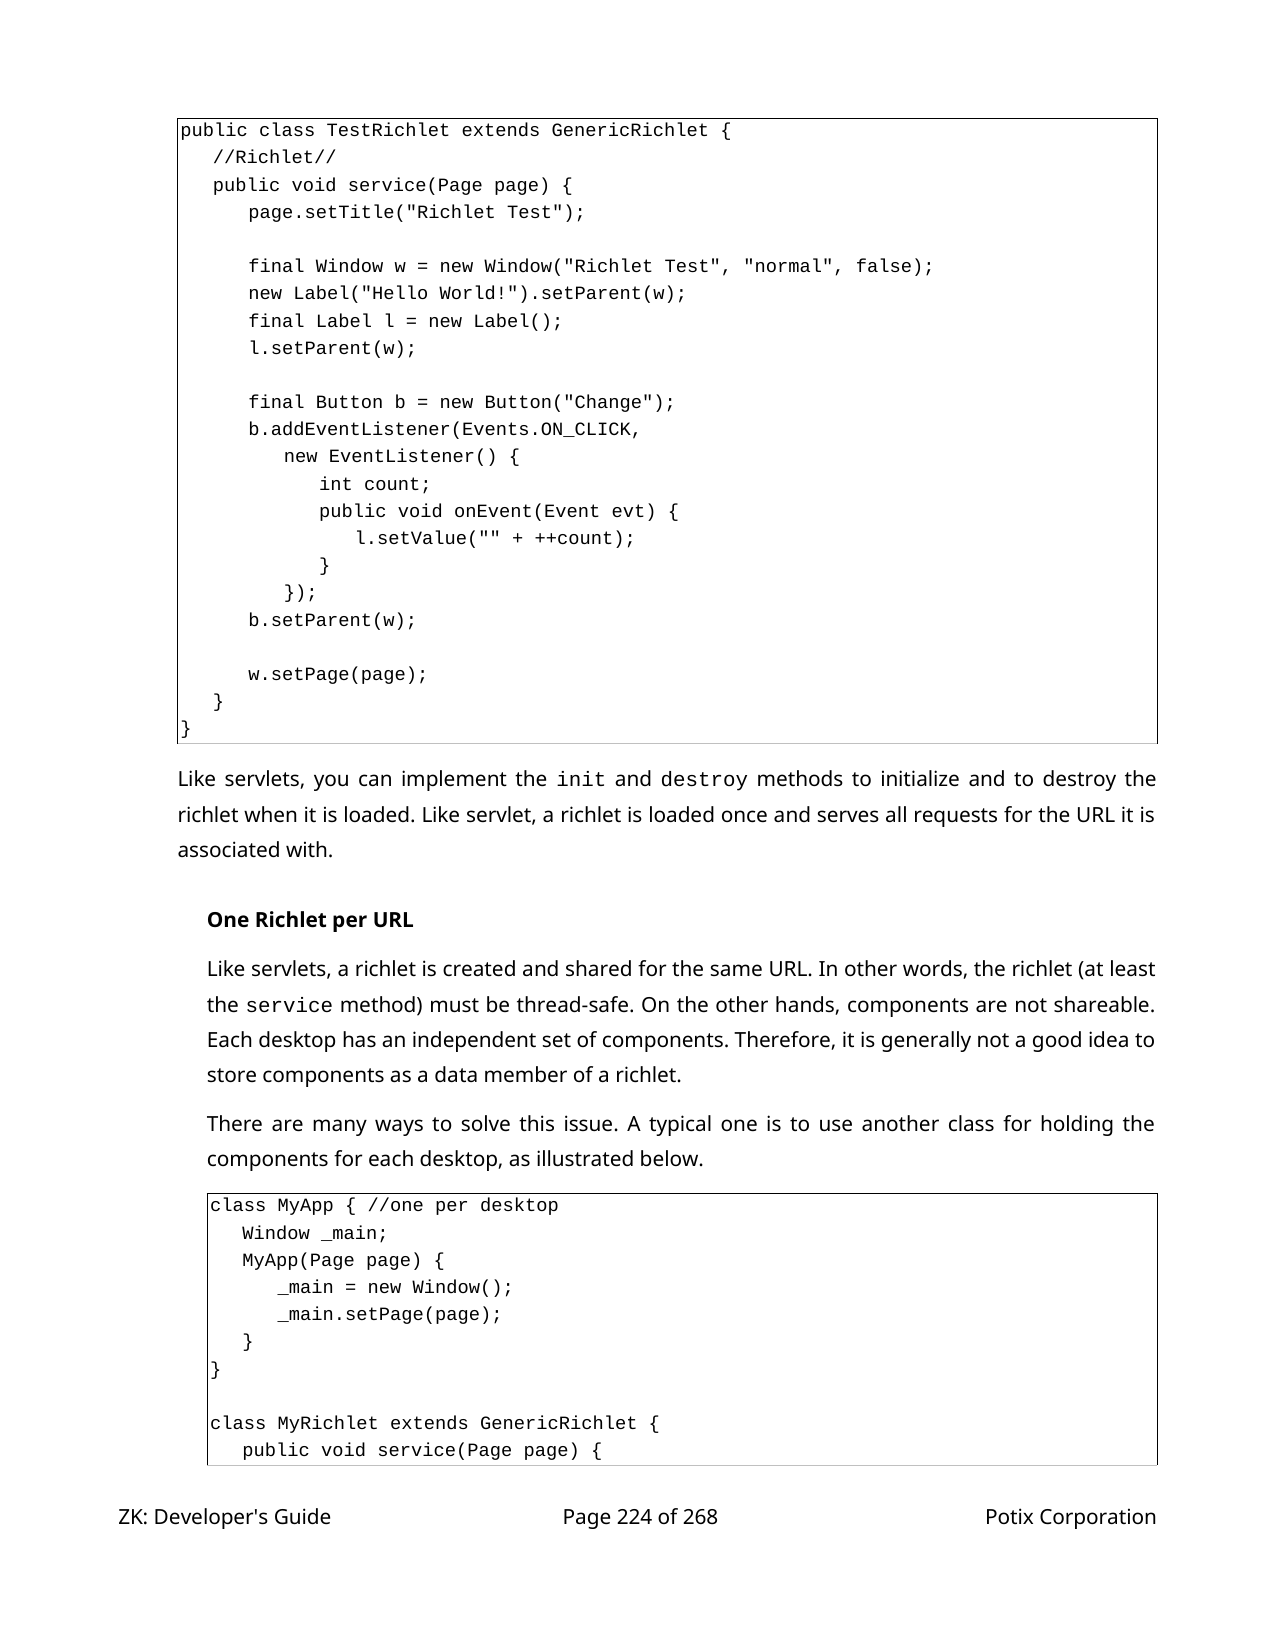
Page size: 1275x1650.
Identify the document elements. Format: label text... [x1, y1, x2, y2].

text final Window w = new Window("Richlet Test", "normal", false); [178, 254, 1157, 278]
text final Label l = new Label(); [178, 308, 1157, 333]
text Like servlets, you can implement the init and destroy methods to initialize and to destroy the richlet when it is loaded. Like servlet, a richlet is loaded once and serves all requests for the URL it is associated with. [177, 764, 1157, 863]
text page.setTitle("Richlet Test"); [178, 200, 1157, 224]
text }); [178, 580, 1157, 604]
text int count; [178, 472, 1157, 496]
text Like servlets, a richlet is created and shared for the same URL. In other words, the richlet (at least the service method) must be thread-safe. On the other hands, components are not shareable. Each desktop has an independent set of components. Therefore, it is generally not a good idea to store components as a data member of a richlet. [207, 954, 1157, 1089]
subtitle One Richlet per URL [207, 906, 1157, 934]
text b.setParent(w); [178, 607, 1157, 632]
text } [178, 553, 1157, 577]
text new Label("Hello World!").setParent(w); [178, 281, 1157, 306]
text There are many ways to solve this issue. A typical one is to use another class for holding the components for each desktop, as illustrated below. [207, 1109, 1157, 1173]
text } [178, 716, 1157, 743]
text class MyApp { //one per desktop [208, 1194, 1157, 1218]
text l.setParent(w); [178, 336, 1157, 360]
text } [208, 1356, 1157, 1381]
text } [208, 1329, 1157, 1353]
text class MyRichlet extends GenericRichlet { [208, 1411, 1157, 1435]
text _main.setPage(page); [208, 1302, 1157, 1326]
text //Richlet// [178, 145, 1157, 169]
text } [178, 689, 1157, 713]
text Window _main; [208, 1221, 1157, 1245]
text public void service(Page page) { [178, 172, 1157, 197]
text new EventListener() { [178, 444, 1157, 469]
text final Button b = new Button("Change"); [178, 390, 1157, 414]
text l.setValue("" + ++count); [178, 526, 1157, 550]
text public void onEvent(Event evt) { [178, 499, 1157, 523]
text b.addEventListener(Events.ON_CLICK, [178, 417, 1157, 441]
text public class TestRichlet extends GenericRichlet { [178, 119, 1157, 142]
text _main = new Window(); [208, 1275, 1157, 1299]
text w.setPage(page); [178, 662, 1157, 686]
text public void service(Page page) { [208, 1438, 1157, 1465]
text MyApp(Page page) { [208, 1248, 1157, 1272]
